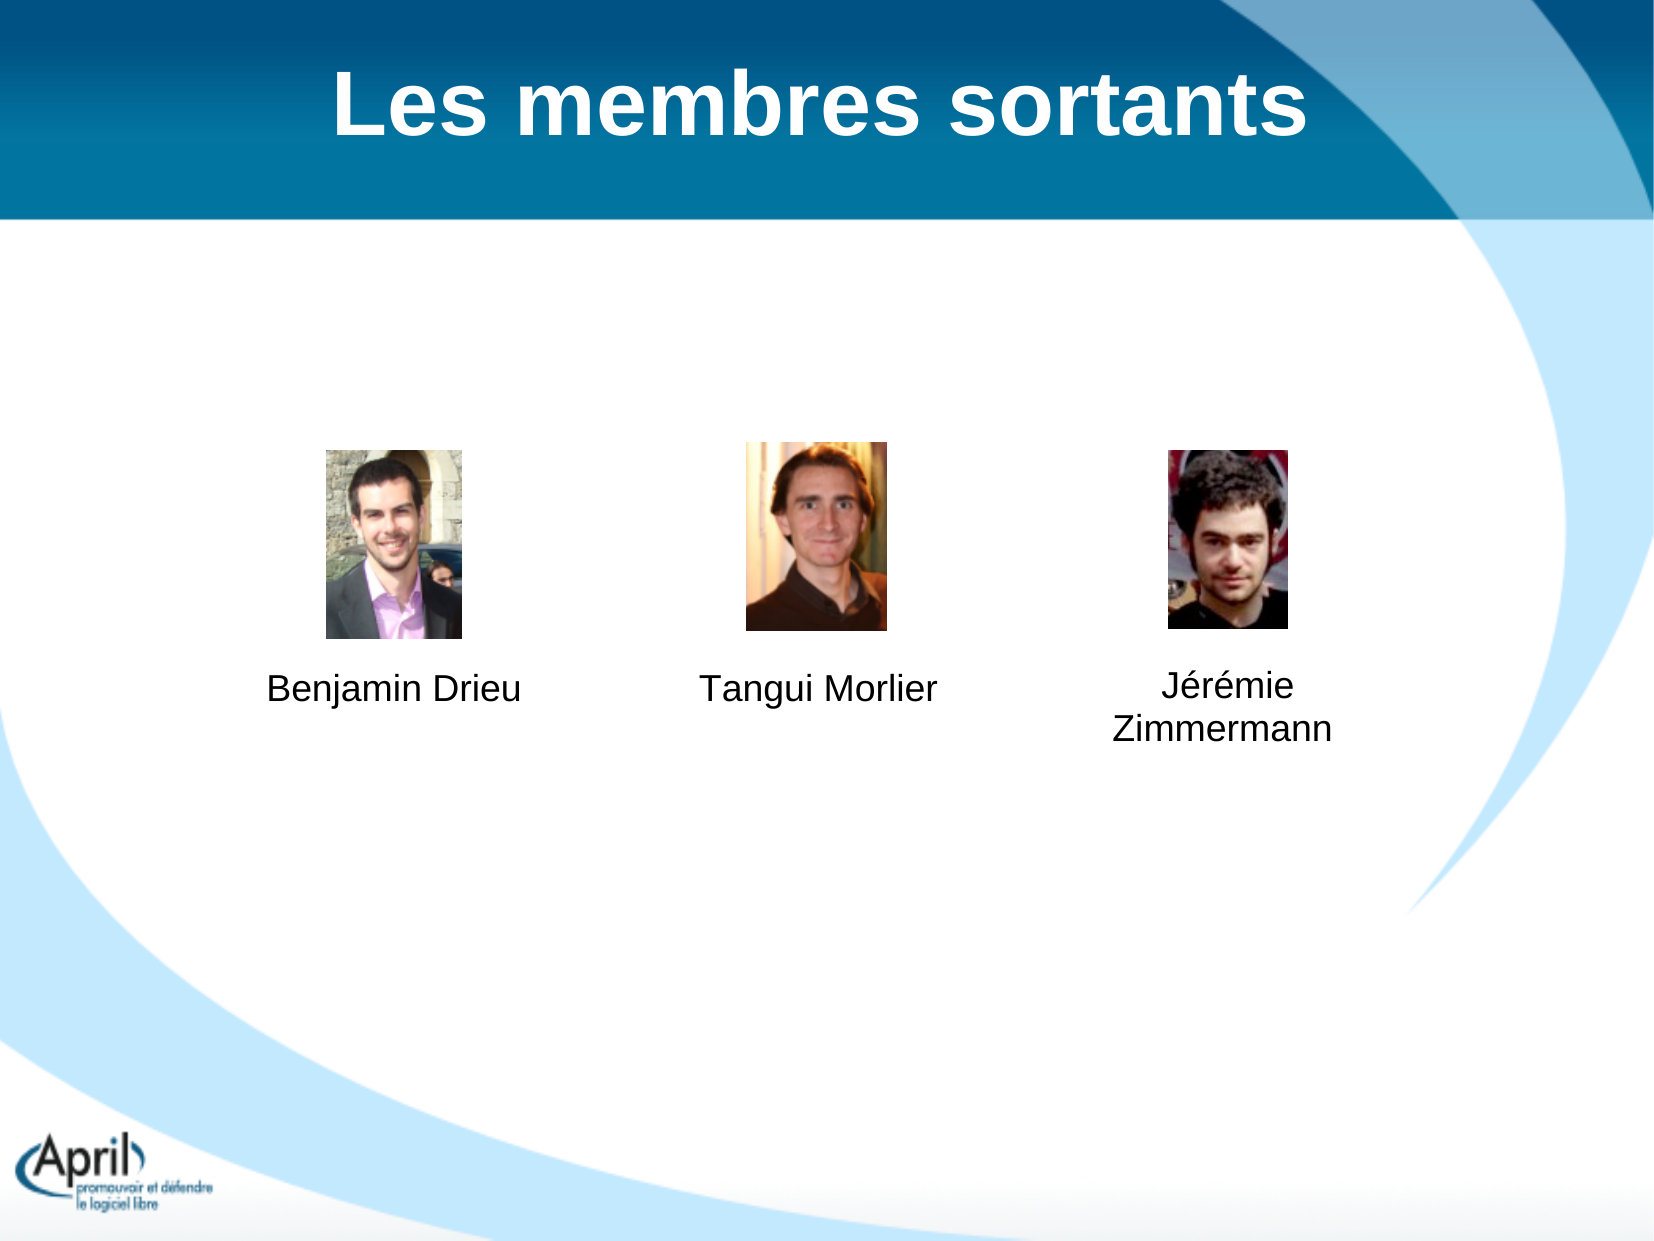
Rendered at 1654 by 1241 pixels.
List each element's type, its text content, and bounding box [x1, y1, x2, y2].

text_box Benjamin Drieu [251, 659, 537, 717]
text_box Jérémie Zimmermann [1097, 657, 1359, 757]
picture [0, 0, 1654, 1241]
title Les membres sortants [76, 7, 1565, 200]
text_box Tangui Morlier [684, 659, 949, 717]
